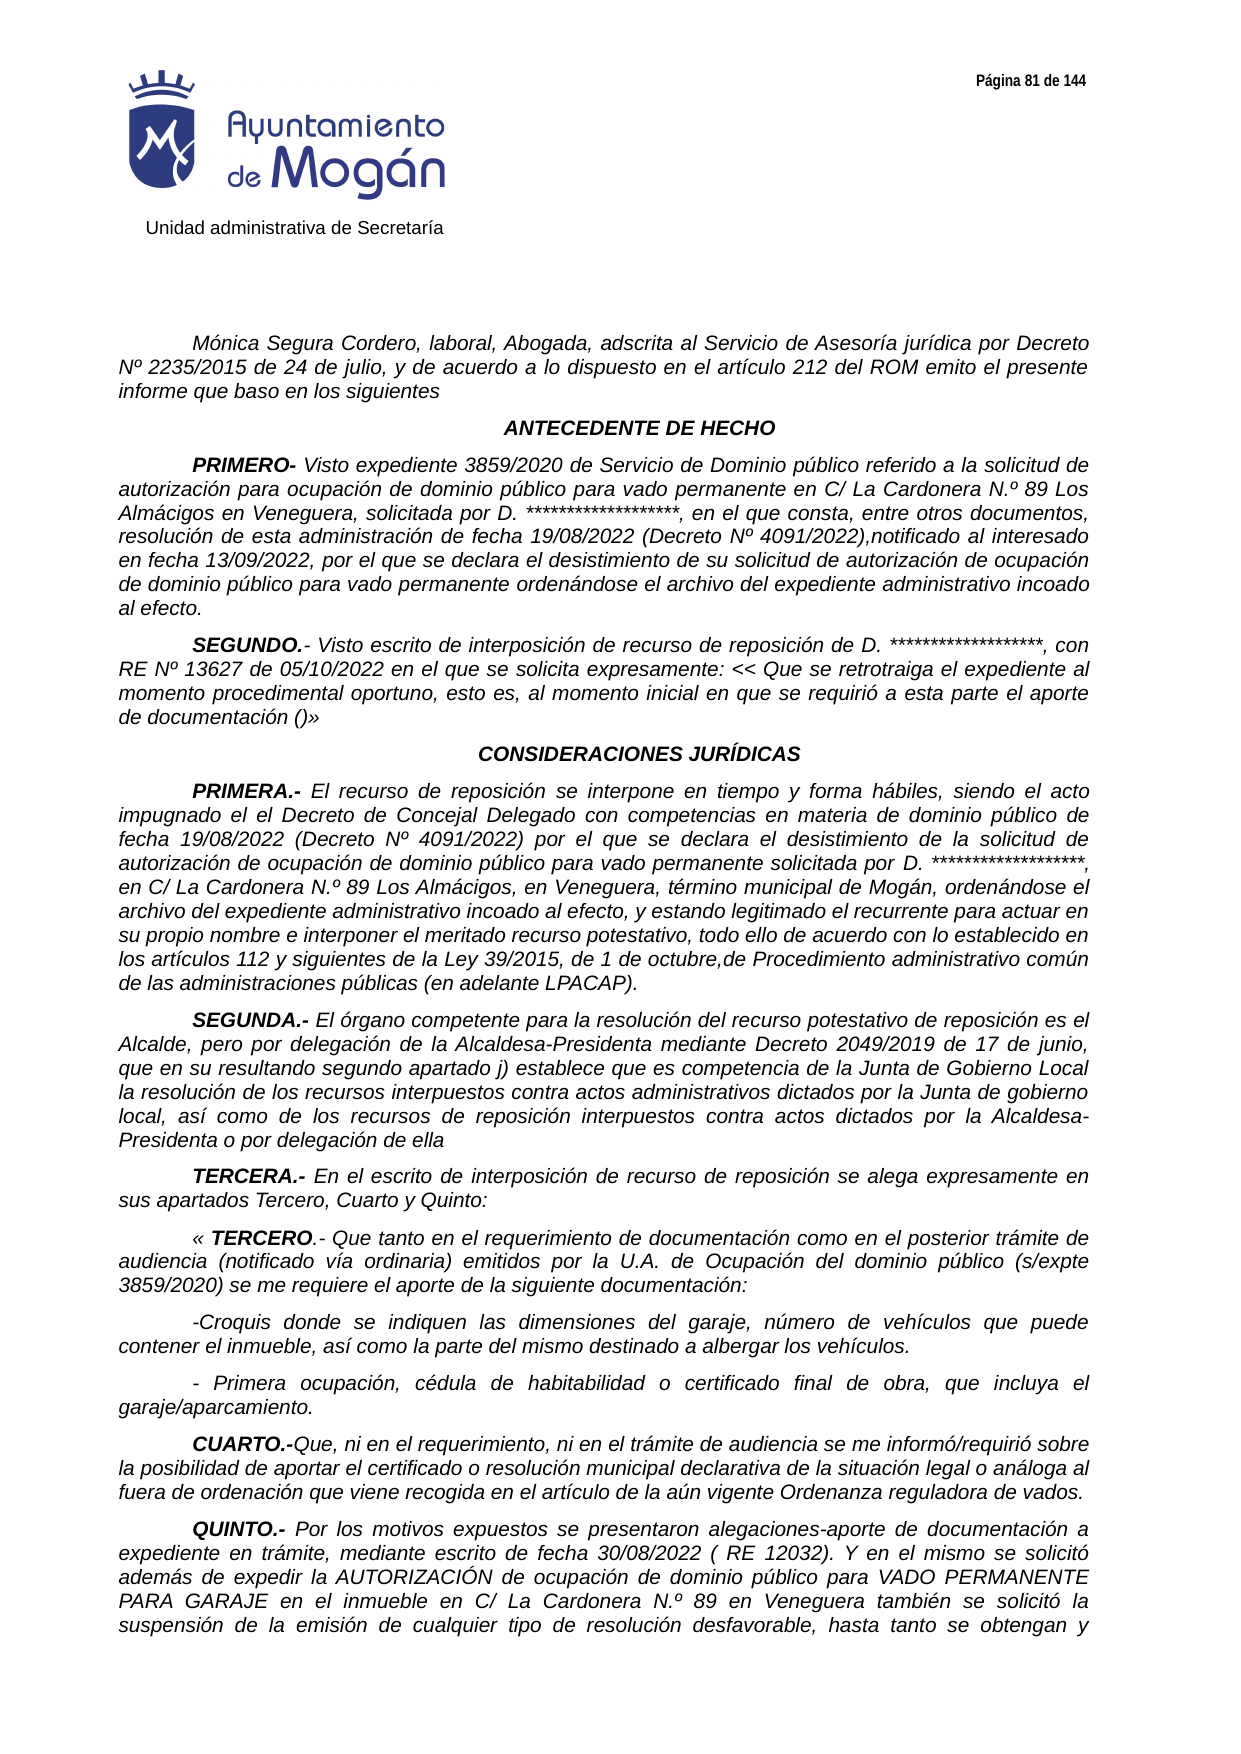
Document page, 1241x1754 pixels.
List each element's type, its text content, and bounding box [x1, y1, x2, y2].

text Mónica Segura Cordero, laboral, Abogada, adscrita al Servicio de Asesoría jurídica por Decreto Nº 2235/2015 de 24 de julio, y de acuerdo a lo dispuesto en el artículo 212 del ROM emito el presente informe que baso en los siguientes [118, 331, 1092, 402]
text SEGUNDA.- El órgano competente para la resolución del recurso potestativo de reposición es el Alcalde, pero por delegación de la Alcaldesa-Presidenta mediante Decreto 2049/2019 de 17 de junio, que en su resultando segundo apartado j) establece que es competencia de la Junta de Gobierno Local la resolución de los recursos interpuestos contra actos administrativos dictados por la Junta de gobierno local, así como de los recursos de reposición interpuestos contra actos dictados por la Alcaldesa-Presidenta o por delegación de ella [118, 1008, 1092, 1151]
text ANTECEDENTE DE HECHO [118, 415, 1092, 439]
text CONSIDERACIONES JURÍDICAS [118, 742, 1092, 766]
text « TERCERO.- Que tanto en el requerimiento de documentación como en el posterior trámite de audiencia (notificado vía ordinaria) emitidos por la U.A. de Ocupación del dominio público (s/expte 3859/2020) se me requiere el aporte de la siguiente documentación: [118, 1225, 1092, 1297]
text TERCERA.- En el escrito de interposición de recurso de reposición se alega expresamente en sus apartados Tercero, Cuarto y Quinto: [118, 1164, 1092, 1212]
text PRIMERA.- El recurso de reposición se interpone en tiempo y forma hábiles, siendo el acto impugnado el el Decreto de Concejal Delegado con competencias en materia de dominio público de fecha 19/08/2022 (Decreto Nº 4091/2022) por el que se declara el desistimiento de la solicitud de autorización de ocupación de dominio público para vado permanente solicitada por D. *******************, en C/ La Cardonera N.º 89 Los Almácigos, en Veneguera, término municipal de Mogán, ordenándose el archivo del expediente administrativo incoado al efecto, y estando legitimado el recurrente para actuar en su propio nombre e interponer el meritado recurso potestativo, todo ello de acuerdo con lo establecido en los artículos 112 y siguientes de la Ley 39/2015, de 1 de octubre,de Procedimiento administrativo común de las administraciones públicas (en adelante LPACAP). [118, 779, 1092, 994]
text - Primera ocupación, cédula de habitabilidad o certificado final de obra, que incluya el garaje/aparcamiento. [118, 1371, 1092, 1419]
text -Croquis donde se indiquen las dimensiones del garaje, número de vehículos que puede contener el inmueble, así como la parte del mismo destinado a albergar los vehículos. [118, 1310, 1092, 1358]
picture [128, 70, 445, 206]
text QUINTO.- Por los motivos expuestos se presentaron alegaciones-aporte de documentación a expediente en trámite, mediante escrito de fecha 30/08/2022 ( RE 12032). Y en el mismo se solicitó además de expedir la AUTORIZACIÓN de ocupación de dominio público para VADO PERMANENTE PARA GARAJE en el inmueble en C/ La Cardonera N.º 89 en Veneguera también se solicitó la suspensión de la emisión de cualquier tipo de resolución desfavorable, hasta tanto se obtengan y [118, 1517, 1092, 1637]
text SEGUNDO.- Visto escrito de interposición de recurso de reposición de D. *******************, con RE Nº 13627 de 05/10/2022 en el que se solicita expresamente: << Que se retrotraiga el expediente al momento procedimental oportuno, esto es, al momento inicial en que se requirió a esta parte el aporte de documentación ()» [118, 633, 1092, 729]
text PRIMERO- Visto expediente 3859/2020 de Servicio de Dominio público referido a la solicitud de autorización para ocupación de dominio público para vado permanente en C/ La Cardonera N.º 89 Los Almácigos en Veneguera, solicitada por D. *******************, en el que consta, entre otros documentos, resolución de esta administración de fecha 19/08/2022 (Decreto Nº 4091/2022),notificado al interesado en fecha 13/09/2022, por el que se declara el desistimiento de su solicitud de autorización de ocupación de dominio público para vado permanente ordenándose el archivo del expediente administrativo incoado al efecto. [118, 452, 1092, 620]
text CUARTO.-Que, ni en el requerimiento, ni en el trámite de audiencia se me informó/requirió sobre la posibilidad de aportar el certificado o resolución municipal declarativa de la situación legal o análoga al fuera de ordenación que viene recogida en el artículo de la aún vigente Ordenanza reguladora de vados. [118, 1432, 1092, 1504]
